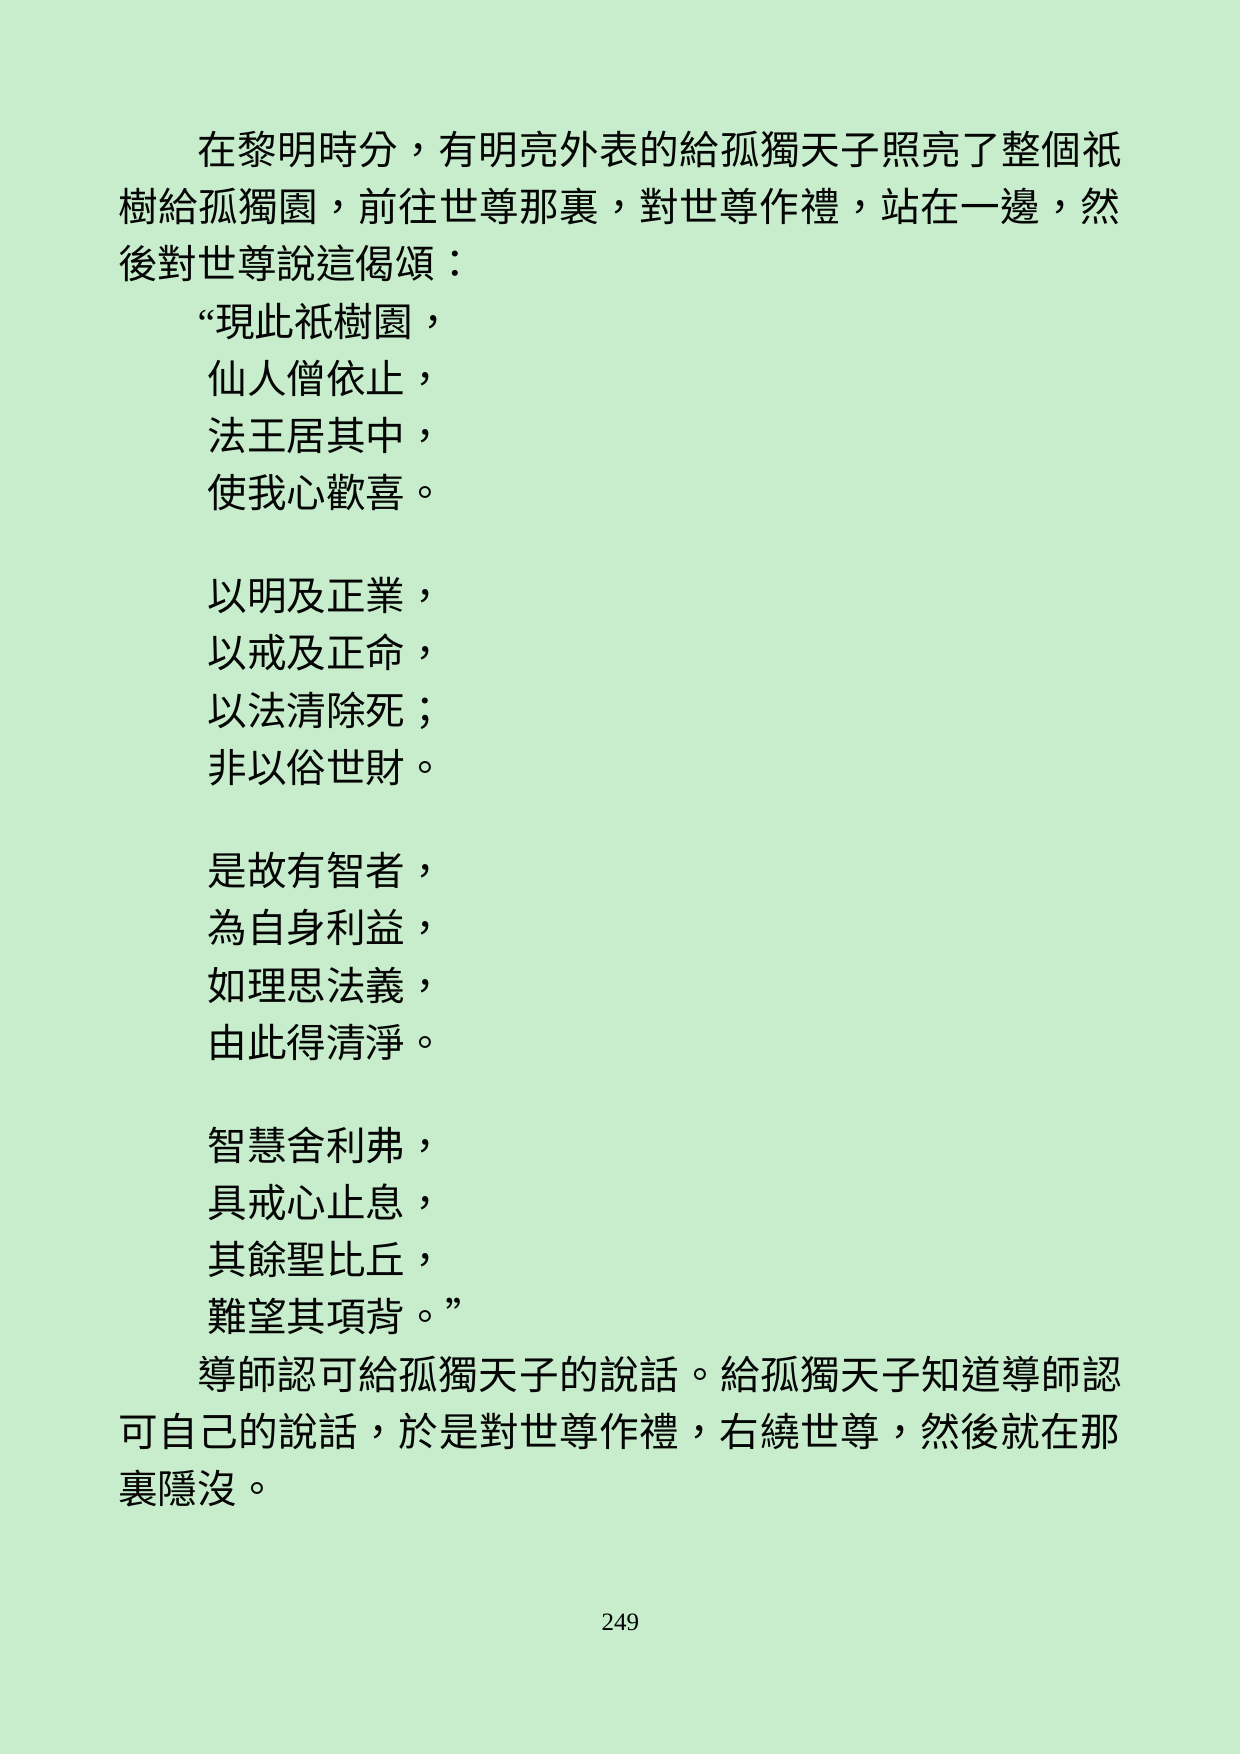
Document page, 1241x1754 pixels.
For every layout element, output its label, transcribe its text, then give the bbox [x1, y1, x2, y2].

text 其餘聖比丘， [118, 1229, 1122, 1286]
text 難望其項背。” [118, 1286, 1122, 1343]
text 為自身利益， [118, 897, 1122, 954]
text 是故有智者， [118, 839, 1122, 897]
text 在黎明時分，有明亮外表的給孤獨天子照亮了整個祇樹給孤獨園，前往世尊那裏，對世尊作禮，站在一邊，然後對世尊說這偈頌： [118, 118, 1122, 290]
text 仙人僧依止， [118, 347, 1122, 404]
text 具戒心止息， [118, 1171, 1122, 1229]
text 智慧舍利弗， [118, 1114, 1122, 1171]
text 以戒及正命， [118, 622, 1122, 679]
text 以法清除死； [118, 679, 1122, 737]
text 導師認可給孤獨天子的說話。給孤獨天子知道導師認可自己的說話，於是對世尊作禮，右繞世尊，然後就在那裏隱沒。 [118, 1343, 1122, 1515]
text 由此得清淨。 [118, 1011, 1122, 1068]
text 法王居其中， [118, 404, 1122, 462]
text “現此祇樹園， [118, 290, 1122, 347]
text 使我心歡喜。 [118, 462, 1122, 519]
text 以明及正業， [118, 565, 1122, 622]
text 如理思法義， [118, 954, 1122, 1011]
text 非以俗世財。 [118, 737, 1122, 794]
